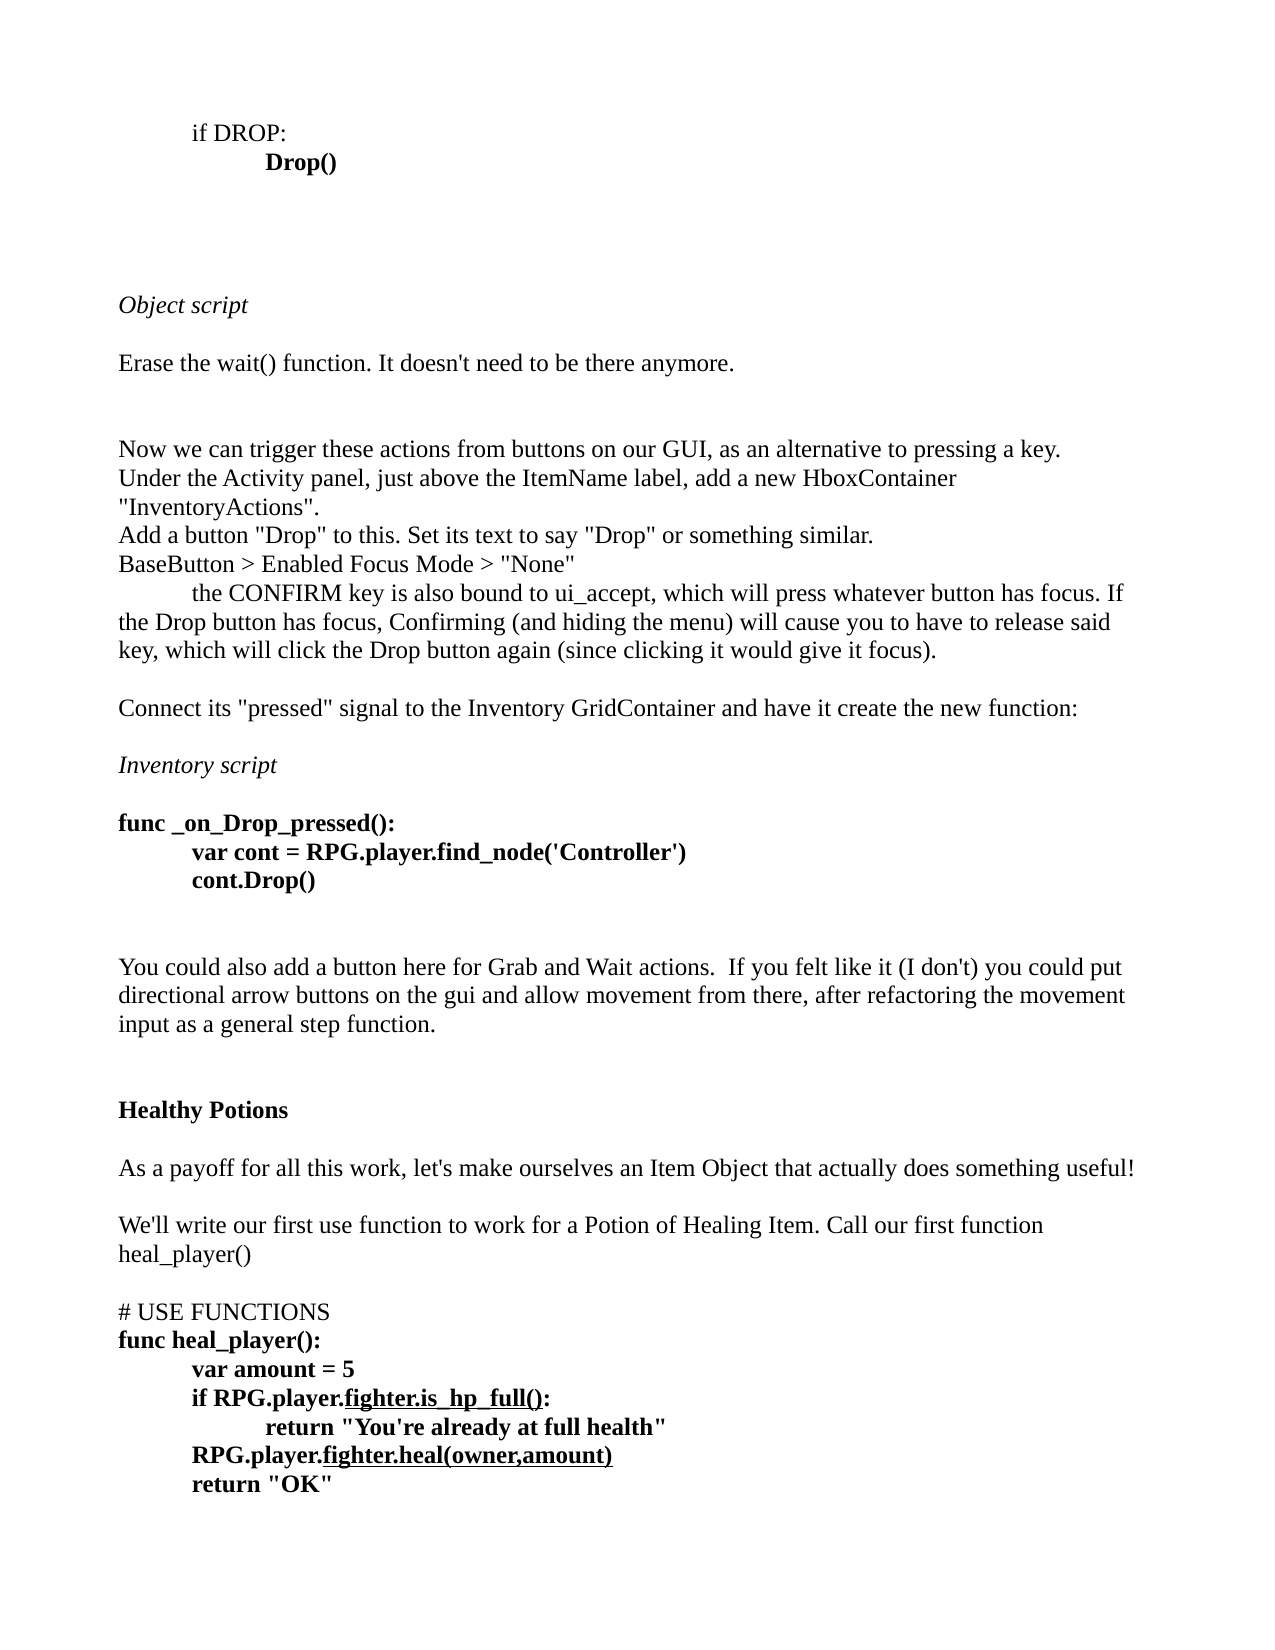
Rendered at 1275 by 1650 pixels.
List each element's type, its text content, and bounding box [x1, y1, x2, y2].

text the CONFIRM key is also bound to ui_accept, which will press whatever button has focus. If the Drop button has focus, Confirming (and hiding the menu) will cause you to have to release said key, which will click the Drop button again (since clicking it would give it focus). [118, 578, 1157, 664]
text Object script [118, 291, 1157, 319]
text Inventory script [118, 751, 1157, 779]
text if DROP: Drop() [118, 118, 1157, 176]
text You could also add a button here for Grab and Wait actions. If you felt like it (I don't) you could put directional arrow buttons on the gui and allow movement from there, after refactoring the movement input as a general step function. [118, 952, 1157, 1038]
text BaseButton > Enabled Focus Mode > "None" [118, 549, 1157, 578]
text Now we can trigger these actions from buttons on our GUI, as an alternative to pressing a key. [118, 434, 1157, 463]
text As a payoff for all this work, let's make ourselves an Item Object that actually does something useful! [118, 1153, 1157, 1182]
text We'll write our first use function to work for a Potion of Healing Item. Call our first function heal_player() [118, 1211, 1157, 1268]
text func _on_Drop_pressed(): var cont = RPG.player.find_node('Controller') cont.Drop() [118, 808, 1157, 894]
text Erase the wait() function. It doesn't need to be there anymore. [118, 348, 1157, 377]
text Connect its "pressed" signal to the Inventory GridContainer and have it create the new function: [118, 693, 1157, 722]
text Healthy Potions [118, 1096, 1157, 1124]
text Under the Activity panel, just above the ItemName label, add a new HboxContainer "InventoryActions". [118, 463, 1157, 521]
text Add a button "Drop" to this. Set its text to say "Drop" or something similar. [118, 521, 1157, 549]
text # USE FUNCTIONS func heal_player(): var amount = 5 if RPG.player.fighter.is_hp_full(): return "You're already at full health" RPG.player.fighter.heal(owner,amount) return "OK" [118, 1297, 1157, 1498]
